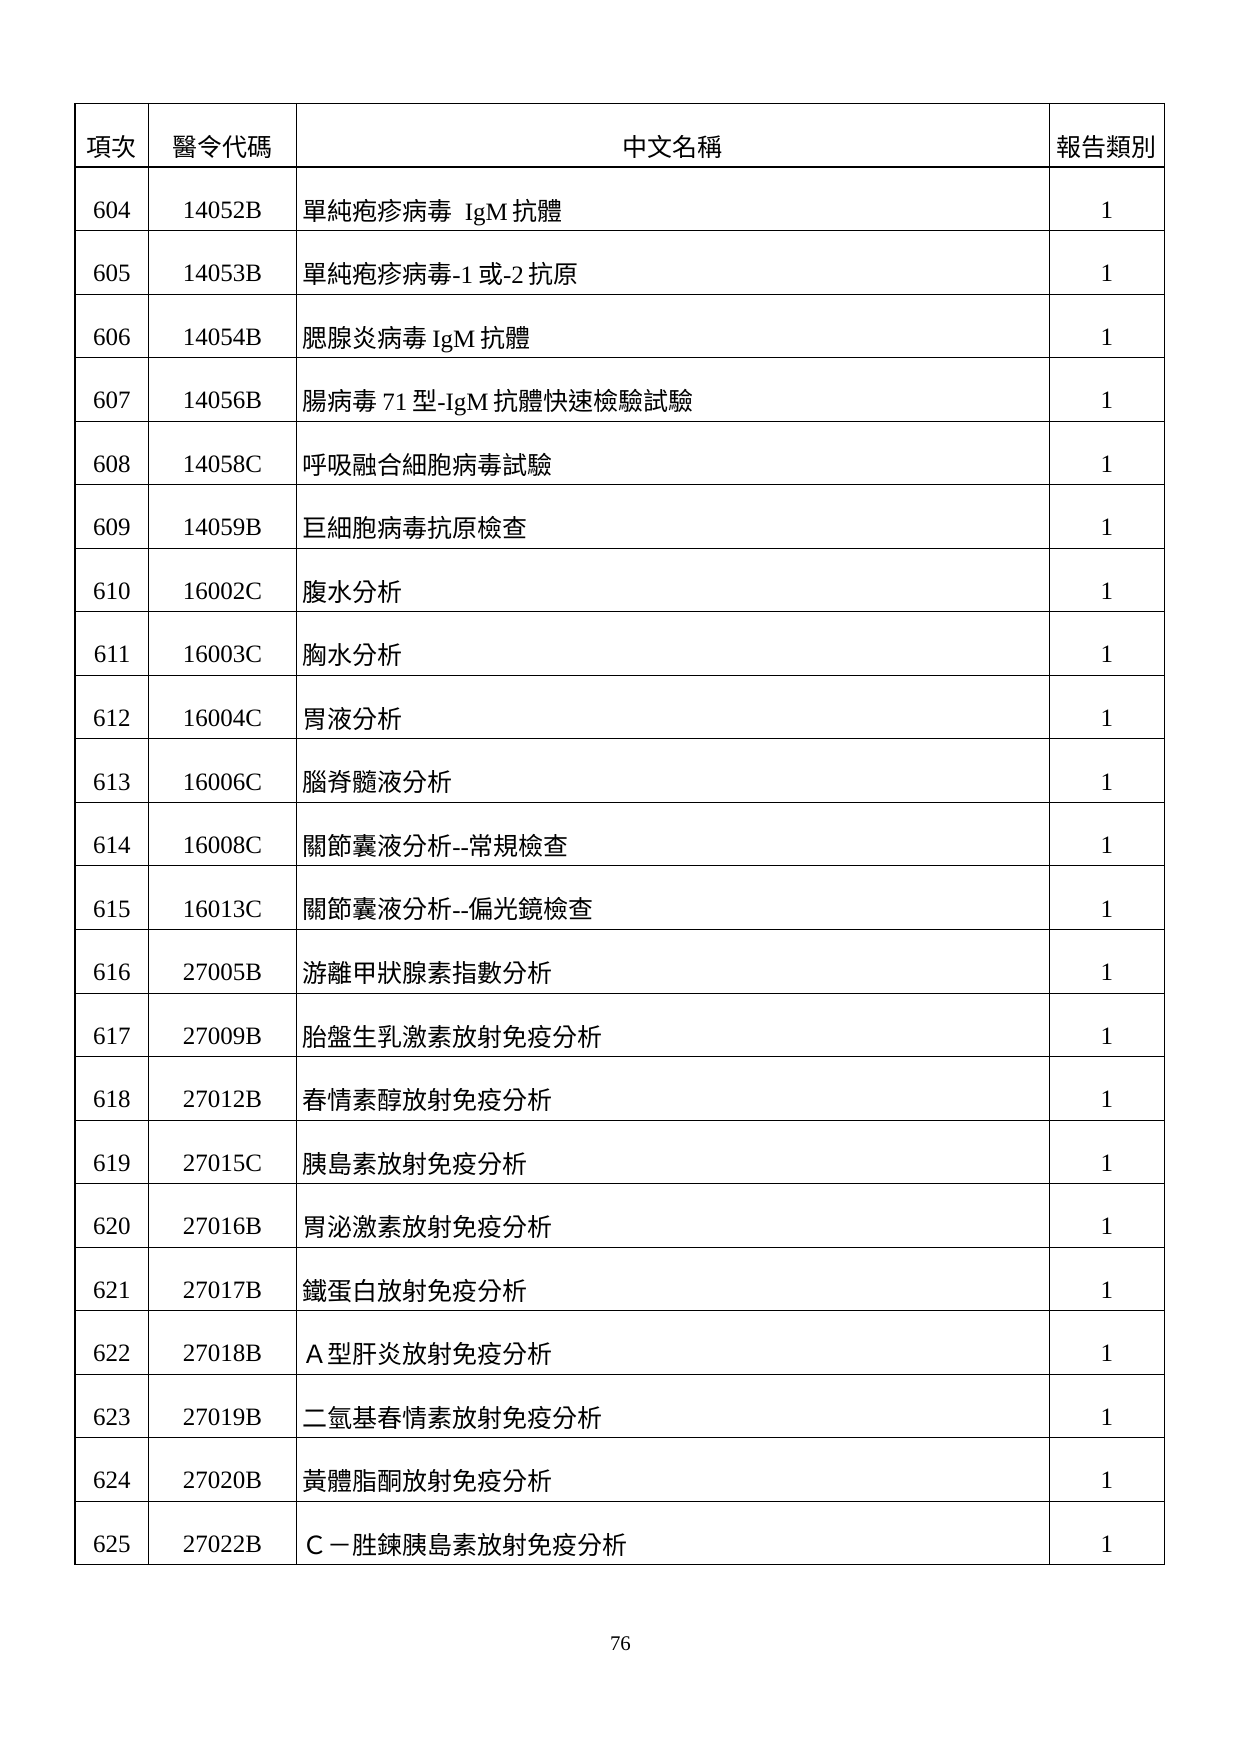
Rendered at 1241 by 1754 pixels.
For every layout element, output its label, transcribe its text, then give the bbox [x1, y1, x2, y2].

table_cell 14053B [149, 231, 296, 293]
table_cell 620 [76, 1184, 148, 1247]
table_cell 625 [76, 1502, 148, 1564]
table_cell 腸病毒71型-IgM抗體快速檢驗試驗 [297, 358, 1049, 421]
table_cell 27012B [149, 1057, 296, 1119]
table_cell 1 [1050, 1057, 1164, 1119]
table_header 中文名稱 [297, 104, 1049, 166]
table_cell 胰島素放射免疫分析 [297, 1121, 1049, 1183]
table_cell 1 [1050, 612, 1164, 675]
table_cell 1 [1050, 549, 1164, 611]
table_cell 617 [76, 994, 148, 1056]
table_cell 二氫基春情素放射免疫分析 [297, 1375, 1049, 1437]
table_cell 1 [1050, 1375, 1164, 1437]
table_cell 27005B [149, 930, 296, 992]
table_cell 16006C [149, 739, 296, 802]
table_cell 鐵蛋白放射免疫分析 [297, 1248, 1049, 1310]
table_cell 1 [1050, 930, 1164, 992]
table_cell 623 [76, 1375, 148, 1437]
table_cell 胸水分析 [297, 612, 1049, 675]
table_cell 16002C [149, 549, 296, 611]
table_cell 14056B [149, 358, 296, 421]
table_cell 1 [1050, 358, 1164, 421]
table_cell 621 [76, 1248, 148, 1310]
table_cell 16008C [149, 803, 296, 865]
table_cell 胎盤生乳激素放射免疫分析 [297, 994, 1049, 1056]
table_cell 1 [1050, 1121, 1164, 1183]
table_cell 腦脊髓液分析 [297, 739, 1049, 802]
table_cell 613 [76, 739, 148, 802]
table_header 報告類別 [1050, 104, 1164, 166]
table_cell 608 [76, 422, 148, 484]
table_cell 27016B [149, 1184, 296, 1247]
table_cell 607 [76, 358, 148, 421]
table_cell 1 [1050, 168, 1164, 230]
table_cell 14059B [149, 485, 296, 548]
table_cell 611 [76, 612, 148, 675]
table_cell 605 [76, 231, 148, 293]
table_cell 腹水分析 [297, 549, 1049, 611]
table_cell 27019B [149, 1375, 296, 1437]
table_cell 14052B [149, 168, 296, 230]
table_cell 1 [1050, 1311, 1164, 1374]
table_cell 622 [76, 1311, 148, 1374]
table_cell Ｃ－胜鍊胰島素放射免疫分析 [297, 1502, 1049, 1564]
table_cell 春情素醇放射免疫分析 [297, 1057, 1049, 1119]
table_cell 14054B [149, 295, 296, 357]
table_cell 1 [1050, 994, 1164, 1056]
table_cell 27017B [149, 1248, 296, 1310]
table_cell 14058C [149, 422, 296, 484]
table_cell 單純疱疹病毒-1或-2抗原 [297, 231, 1049, 293]
table_cell 615 [76, 866, 148, 929]
table_cell 16003C [149, 612, 296, 675]
table_cell 胃液分析 [297, 676, 1049, 738]
table_cell 27009B [149, 994, 296, 1056]
table_cell 27022B [149, 1502, 296, 1564]
table_cell 1 [1050, 739, 1164, 802]
table_cell 胃泌激素放射免疫分析 [297, 1184, 1049, 1247]
table_cell 16004C [149, 676, 296, 738]
table_cell 1 [1050, 866, 1164, 929]
table_header 項次 [76, 104, 148, 166]
table_cell 游離甲狀腺素指數分析 [297, 930, 1049, 992]
table_cell 619 [76, 1121, 148, 1183]
table_cell Ａ型肝炎放射免疫分析 [297, 1311, 1049, 1374]
table_cell 1 [1050, 803, 1164, 865]
table_cell 616 [76, 930, 148, 992]
table_cell 27018B [149, 1311, 296, 1374]
table_cell 16013C [149, 866, 296, 929]
table_cell 1 [1050, 676, 1164, 738]
table_cell 27020B [149, 1438, 296, 1501]
table_cell 610 [76, 549, 148, 611]
table_cell 腮腺炎病毒IgM抗體 [297, 295, 1049, 357]
table_cell 呼吸融合細胞病毒試驗 [297, 422, 1049, 484]
table_cell 1 [1050, 422, 1164, 484]
table_cell 618 [76, 1057, 148, 1119]
table_cell 巨細胞病毒抗原檢查 [297, 485, 1049, 548]
table_cell 關節囊液分析--偏光鏡檢查 [297, 866, 1049, 929]
table_cell 1 [1050, 1184, 1164, 1247]
table_cell 1 [1050, 485, 1164, 548]
table_cell 關節囊液分析--常規檢查 [297, 803, 1049, 865]
table_cell 614 [76, 803, 148, 865]
table_cell 1 [1050, 1438, 1164, 1501]
table_cell 624 [76, 1438, 148, 1501]
table_cell 604 [76, 168, 148, 230]
table_cell 612 [76, 676, 148, 738]
table_header 醫令代碼 [149, 104, 296, 166]
table_cell 單純疱疹病毒 IgM抗體 [297, 168, 1049, 230]
table_cell 606 [76, 295, 148, 357]
table_cell 1 [1050, 1502, 1164, 1564]
table_cell 1 [1050, 1248, 1164, 1310]
table_cell 1 [1050, 295, 1164, 357]
table_cell 27015C [149, 1121, 296, 1183]
table_cell 黃體脂酮放射免疫分析 [297, 1438, 1049, 1501]
table_cell 609 [76, 485, 148, 548]
table_cell 1 [1050, 231, 1164, 293]
